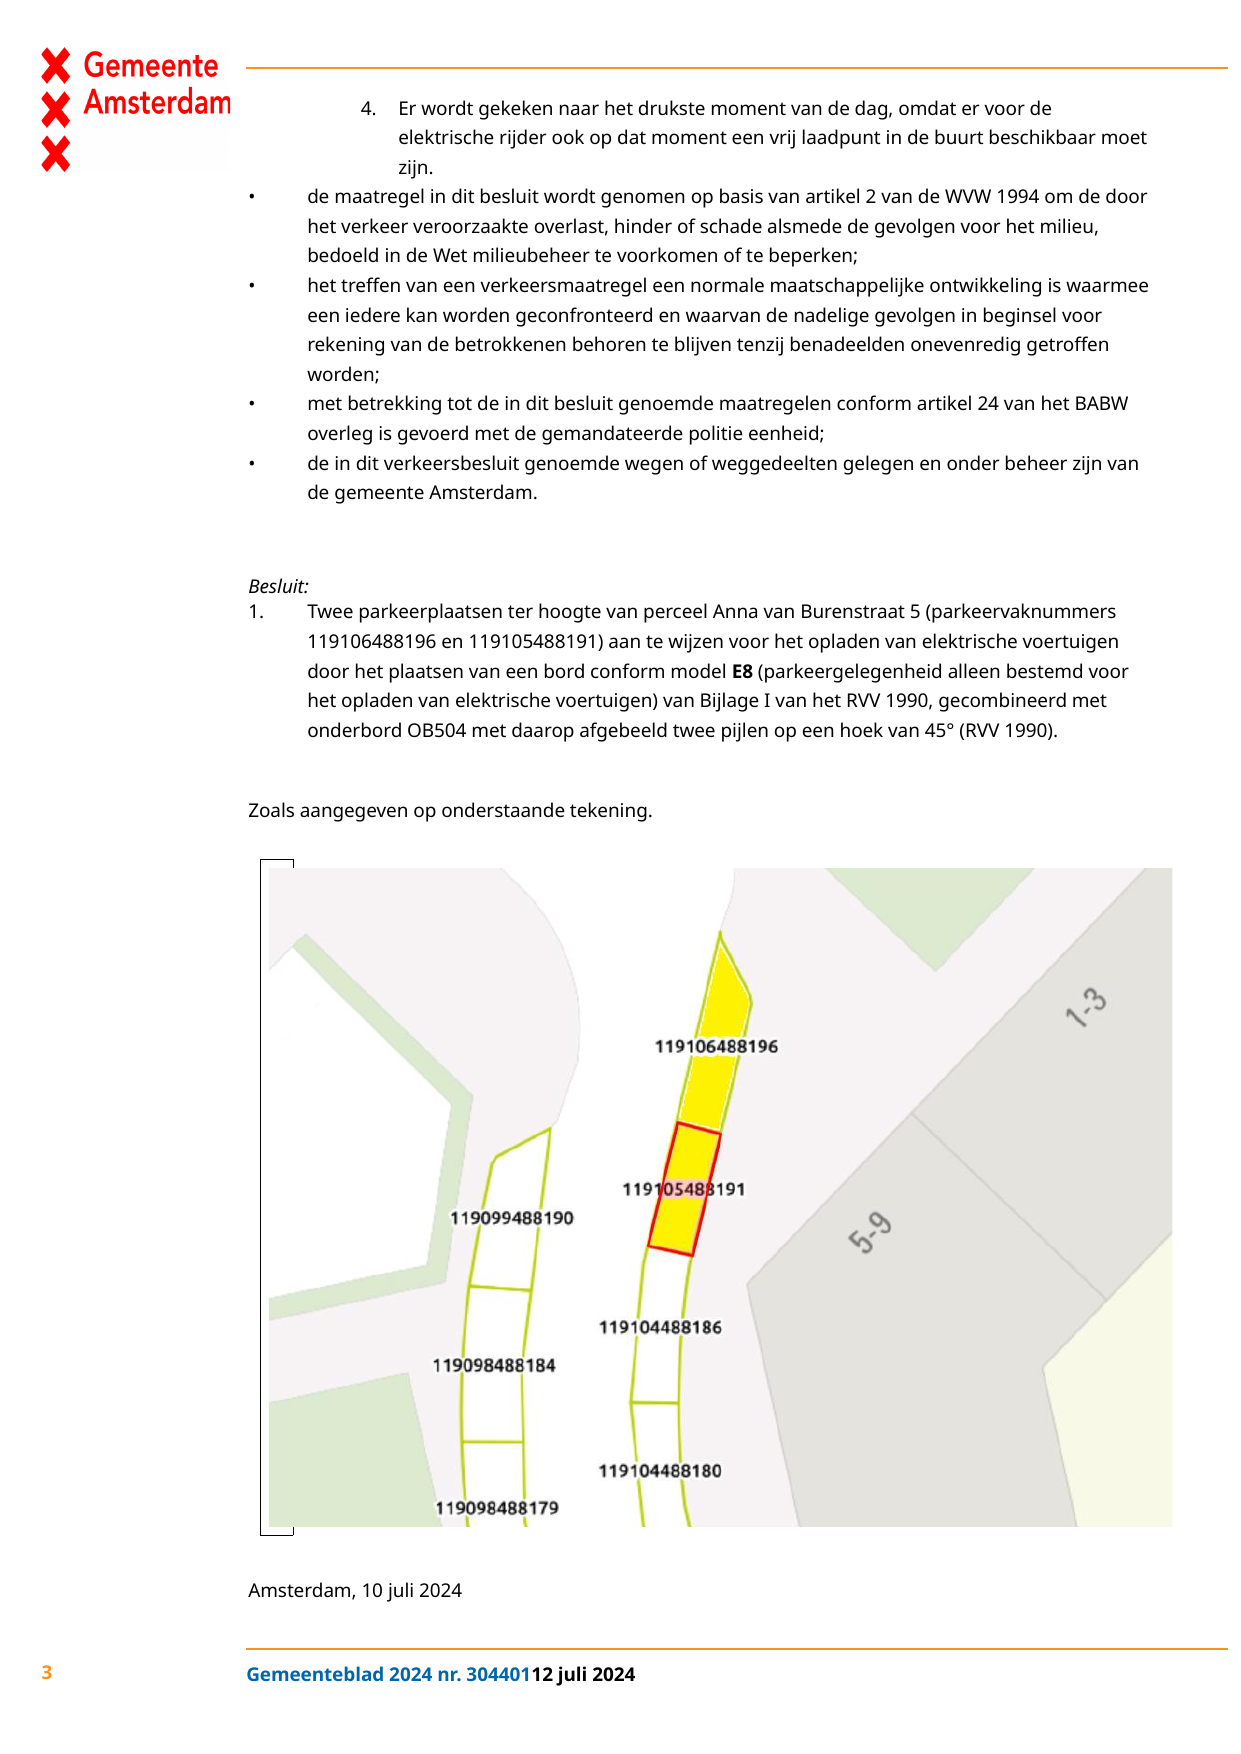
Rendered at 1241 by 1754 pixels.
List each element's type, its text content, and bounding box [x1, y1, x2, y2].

list met betrekking tot de in dit besluit genoemde maatregelen conform artikel 24 van het BABW overleg is gevoerd met de gemandateerde politie eenheid; [248, 391, 1152, 446]
text Besluit: [248, 573, 1152, 599]
list Er wordt gekeken naar het drukste moment van de dag, omdat er voor de elektrische rijder ook op dat moment een vrij laadpunt in de buurt beschikbaar moet zijn. [361, 95, 1152, 180]
picture [41, 47, 231, 172]
list de in dit verkeersbesluit genoemde wegen of weggedeelten gelegen en onder beheer zijn van de gemeente Amsterdam. [248, 450, 1152, 505]
list Twee parkeerplaatsen ter hoogte van perceel Anna van Burenstraat 5 (parkeervaknummers 119106488196 en 119105488191) aan te wijzen voor het opladen van elektrische voertuigen door het plaatsen van een bord conform model E8 (parkeergelegenheid alleen bestemd voor het opladen van elektrische voertuigen) van Bijlage I van het RVV 1990, gecombineerd met onderbord OB504 met daarop afgebeeld twee pijlen op een hoek van 45° (RVV 1990). [248, 599, 1152, 743]
list de maatregel in dit besluit wordt genomen op basis van artikel 2 van de WVW 1994 om de door het verkeer veroorzaakte overlast, hinder of schade alsmede de gevolgen voor het milieu, bedoeld in de Wet milieubeheer te voorkomen of te beperken; [248, 183, 1152, 268]
picture [268, 868, 1173, 1527]
text Amsterdam, 10 juli 2024 [248, 1577, 1152, 1603]
list het treffen van een verkeersmaatregel een normale maatschappelijke ontwikkeling is waarmee een iedere kan worden geconfronteerd en waarvan de nadelige gevolgen in beginsel voor rekening van de betrokkenen behoren te blijven tenzij benadeelden onevenredig getroffen worden; [248, 272, 1152, 387]
text Zoals aangegeven op onderstaande tekening. [248, 797, 1152, 823]
